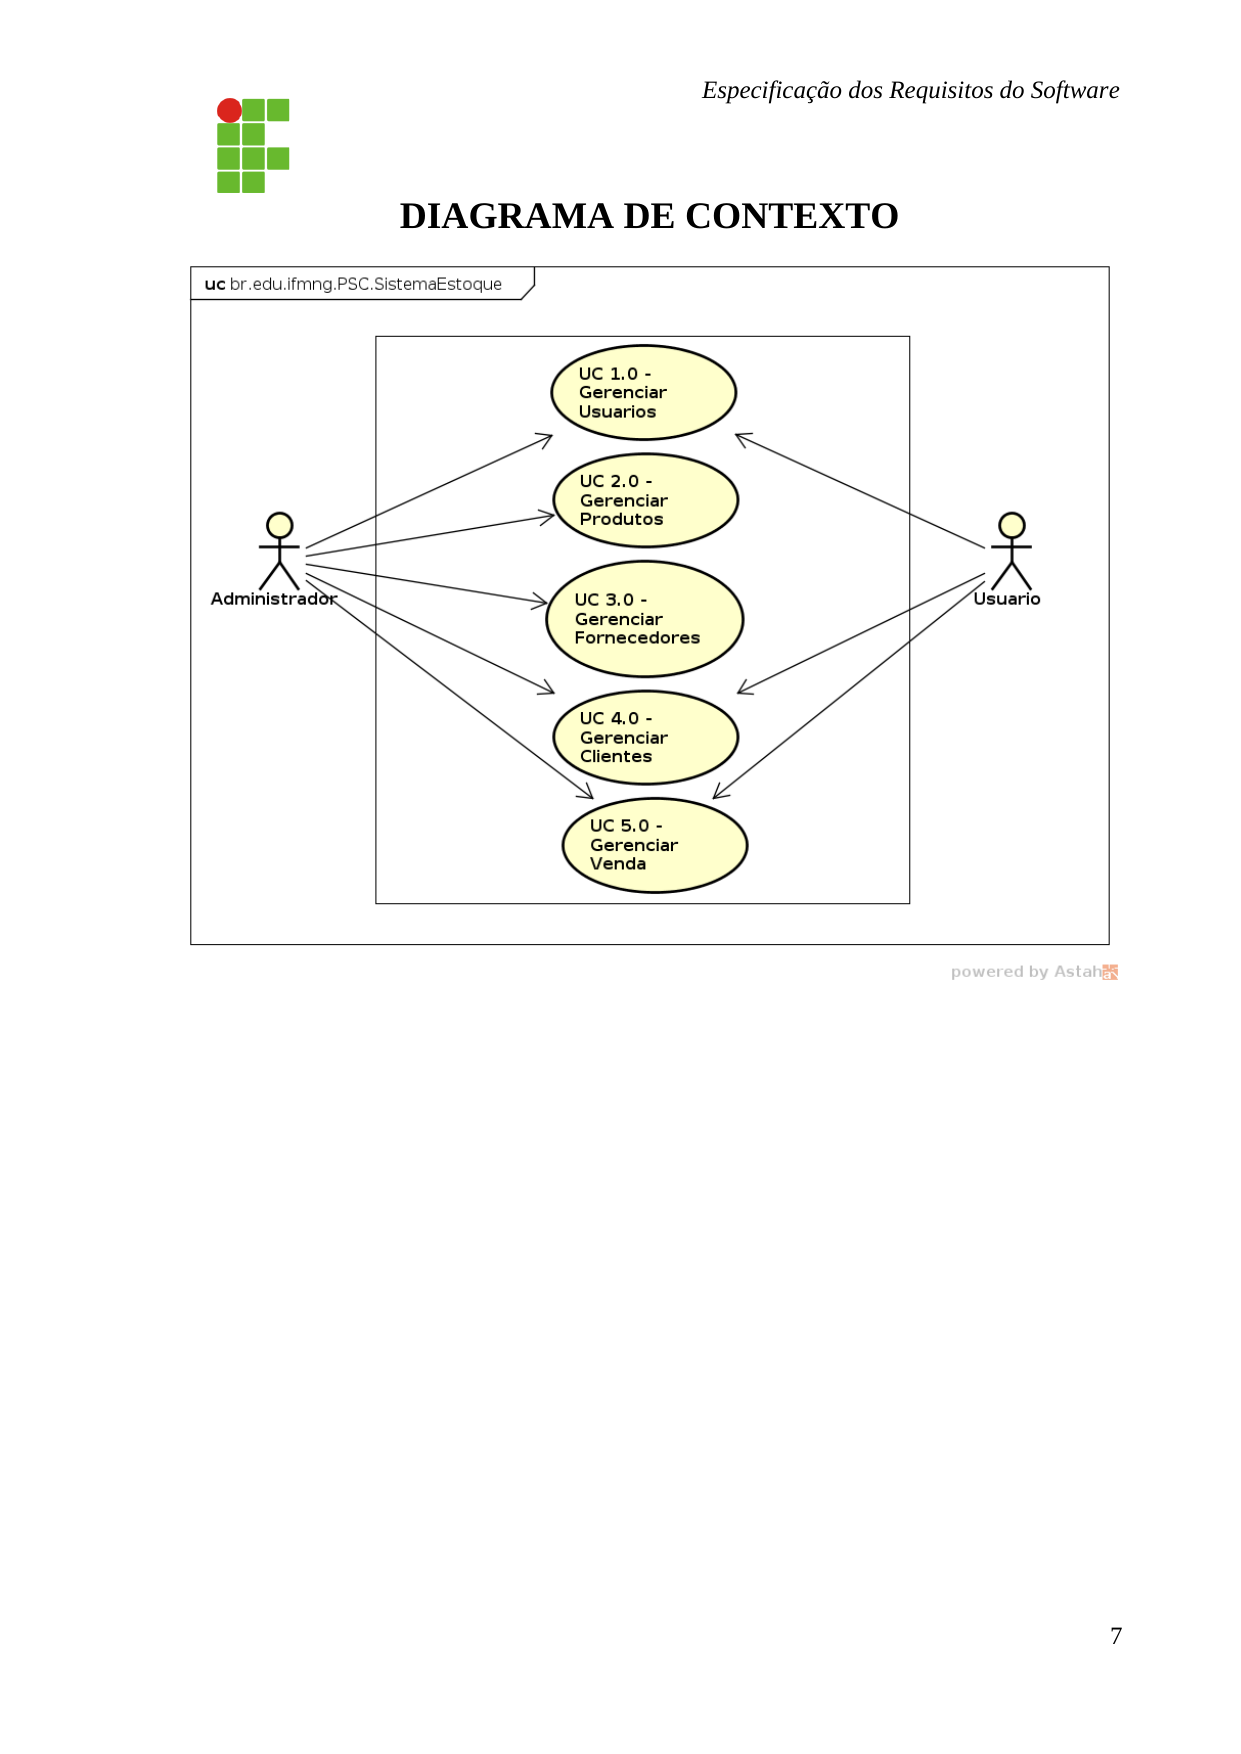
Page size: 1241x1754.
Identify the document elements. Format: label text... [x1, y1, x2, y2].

text DIAGRAMA DE CONTEXTO [177, 193, 1122, 236]
